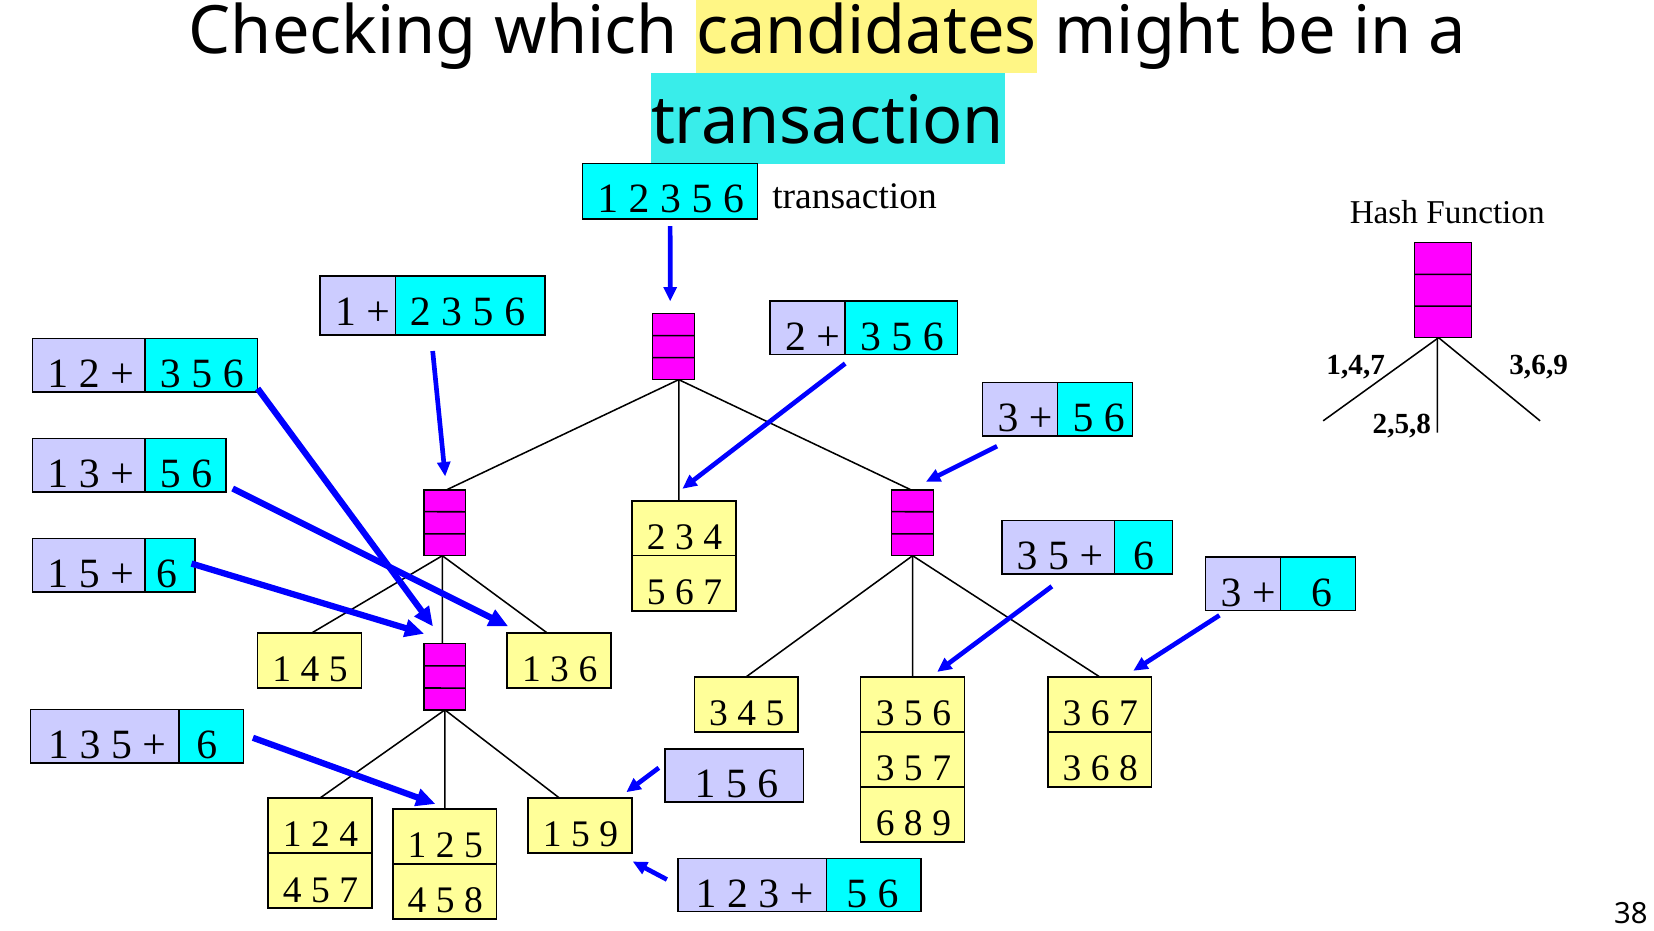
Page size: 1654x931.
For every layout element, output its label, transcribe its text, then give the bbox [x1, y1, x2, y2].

text_box 1 3 5 + [33, 709, 181, 775]
text_box [507, 632, 611, 636]
text_box 3 6 7 [1047, 680, 1153, 735]
text_box [891, 489, 934, 511]
text_box 1 2 3 5 6 [582, 163, 759, 229]
text_box 1 2 3 + [680, 858, 829, 924]
text_box [528, 797, 632, 801]
text_box [652, 337, 695, 356]
text_box [1047, 676, 1152, 680]
text_box 3 5 + [1001, 520, 1118, 586]
text_box [694, 676, 799, 680]
text_box [665, 748, 679, 803]
text_box 2 3 4 [632, 504, 737, 559]
text_box [1348, 557, 1356, 611]
text_box [233, 709, 244, 764]
text_box 3 6 8 [1047, 735, 1153, 796]
text_box 3 5 6 [861, 680, 967, 735]
text_box 3 4 5 [694, 680, 800, 741]
text_box 1 5 9 [528, 801, 634, 862]
text_box [1414, 276, 1472, 305]
text_box [424, 689, 466, 710]
text_box 1 5 6 [679, 748, 794, 814]
text_box [1414, 242, 1472, 273]
text_box [268, 797, 372, 801]
text_box 1,4,7 [1372, 367, 1401, 388]
text_box [424, 489, 466, 511]
text_box [424, 513, 466, 533]
text_box 3 5 7 [861, 735, 967, 790]
text_box 2,5,8 [1357, 397, 1447, 448]
text_box [891, 535, 934, 556]
text_box [860, 676, 965, 843]
text_box [1047, 731, 1152, 735]
text_box 6 [149, 538, 193, 604]
text_box 4 5 7 [268, 857, 374, 918]
text_box 5 6 [1068, 382, 1140, 448]
title Checking which candidates might be in a transaction [8, 16, 1648, 129]
text_box 1,4,7 [1311, 337, 1401, 388]
text_box 2 3 5 6 [395, 276, 541, 341]
text_box 2 + [770, 301, 855, 366]
text_box 6 [1118, 520, 1169, 586]
text_box 1 5 + [32, 538, 149, 604]
text_box 5 6 [149, 438, 228, 504]
text_box 3 + [982, 382, 1068, 448]
text_box [652, 313, 695, 334]
text_box [652, 359, 695, 380]
text_box [1291, 557, 1296, 611]
text_box Hash Function [1334, 183, 1561, 238]
text_box [1414, 307, 1472, 338]
text_box 5 6 7 [632, 559, 737, 620]
text_box [1169, 520, 1173, 575]
text_box [268, 853, 372, 857]
text_box 6 [1296, 557, 1348, 623]
text_box 6 [181, 709, 233, 775]
text_box 3 5 6 [855, 301, 959, 366]
text_box [424, 643, 466, 665]
text_box [631, 500, 736, 611]
text_box 1 2 + [32, 338, 149, 404]
text_box 3 5 6 [149, 338, 259, 404]
text_box 6 8 9 [861, 790, 967, 851]
text_box 3 + [1205, 557, 1291, 623]
text_box 1 2 4 [268, 801, 374, 857]
text_box 5 6 [831, 858, 914, 924]
text_box [424, 667, 466, 687]
text_box 1 + [320, 276, 395, 341]
text_box 1 3 6 [507, 636, 613, 697]
text_box [891, 513, 934, 533]
text_box 3,6,9 [1494, 337, 1584, 388]
text_box [257, 632, 362, 636]
text_box [424, 535, 466, 556]
text_box [541, 276, 546, 336]
text_box 1 3 + [32, 438, 149, 504]
text_box 1 4 5 [257, 636, 363, 697]
text_box [794, 748, 804, 803]
text_box 1 2 5 [392, 812, 498, 867]
text_box 4 5 8 [392, 867, 498, 928]
text_box [914, 858, 922, 912]
text_box transaction [757, 163, 953, 224]
